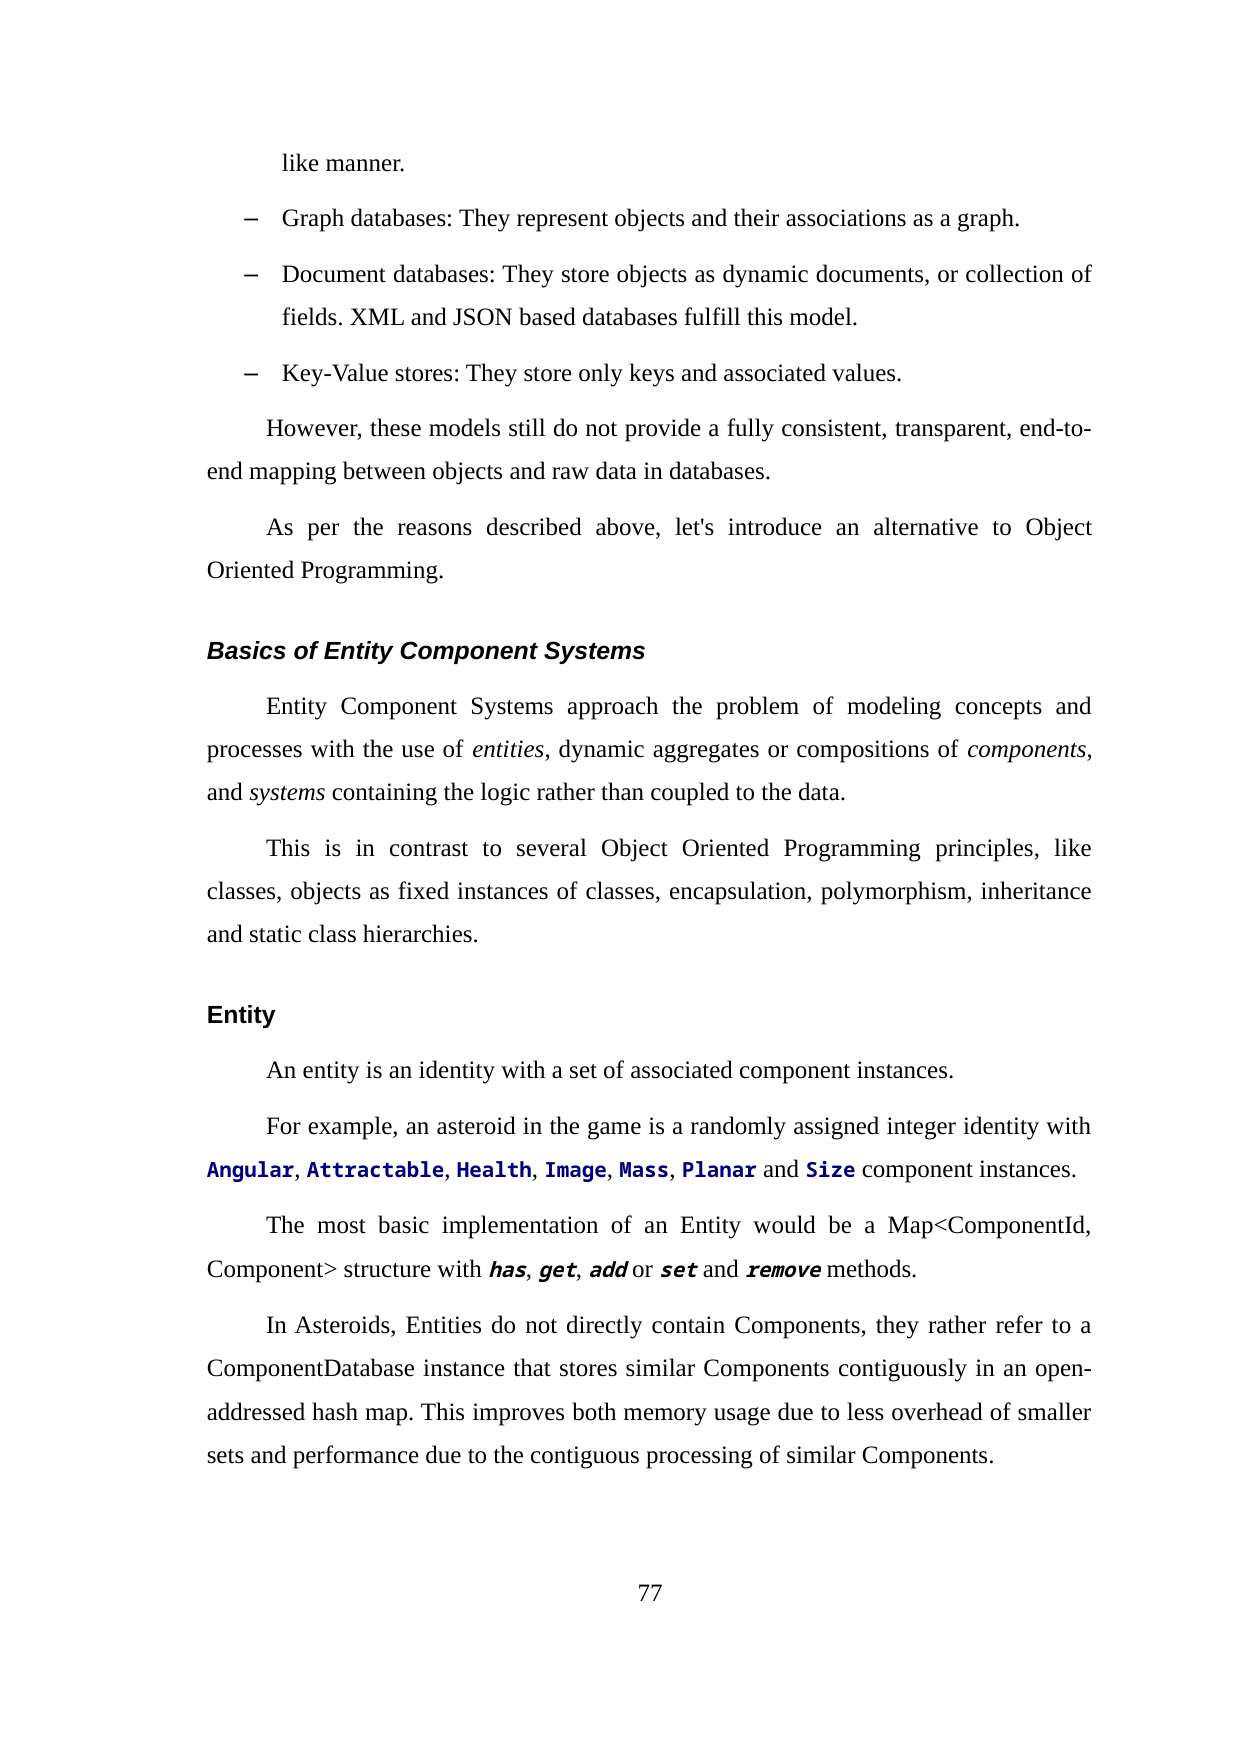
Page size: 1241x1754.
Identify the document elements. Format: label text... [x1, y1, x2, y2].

subtitle Basics of Entity Component Systems [207, 636, 1093, 664]
list Document databases: They store objects as dynamic documents, or collection of fields. XML and JSON based databases fulfill this model. [244, 259, 1093, 331]
subtitle Entity [207, 1000, 1093, 1028]
text In Asteroids, Entities do not directly contain Components, they rather refer to a ComponentDatabase instance that stores similar Components contiguously in an open-addressed hash map. This improves both memory usage due to less overhead of smaller sets and performance due to the contiguous processing of similar Components. [207, 1310, 1093, 1468]
text This is in contrast to several Object Oriented Programming principles, like classes, objects as fixed instances of classes, encapsulation, polymorphism, inheritance and static class hierarchies. [207, 833, 1093, 948]
list Key-Value stores: They store only keys and associated values. [244, 358, 1093, 386]
text Entity Component Systems approach the problem of modeling concepts and processes with the use of entities, dynamic aggregates or compositions of components, and systems containing the logic rather than coupled to the data. [207, 691, 1093, 806]
text As per the reasons described above, let's introduce an alternative to Object Oriented Programming. [207, 512, 1093, 584]
text The most basic implementation of an Entity would be a Map<ComponentId, Component> structure with has, get, add or set and remove methods. [207, 1211, 1093, 1283]
list like manner. [244, 148, 1093, 176]
text For example, an asteroid in the game is a randomly assigned integer identity with Angular, Attractable, Health, Image, Mass, Planar and Size component instances. [207, 1111, 1093, 1183]
text However, these models still do not provide a fully consistent, transparent, end-to-end mapping between objects and raw data in databases. [207, 413, 1093, 485]
text An entity is an identity with a set of associated component instances. [207, 1055, 1093, 1084]
list Graph databases: They represent objects and their associations as a graph. [244, 203, 1093, 232]
